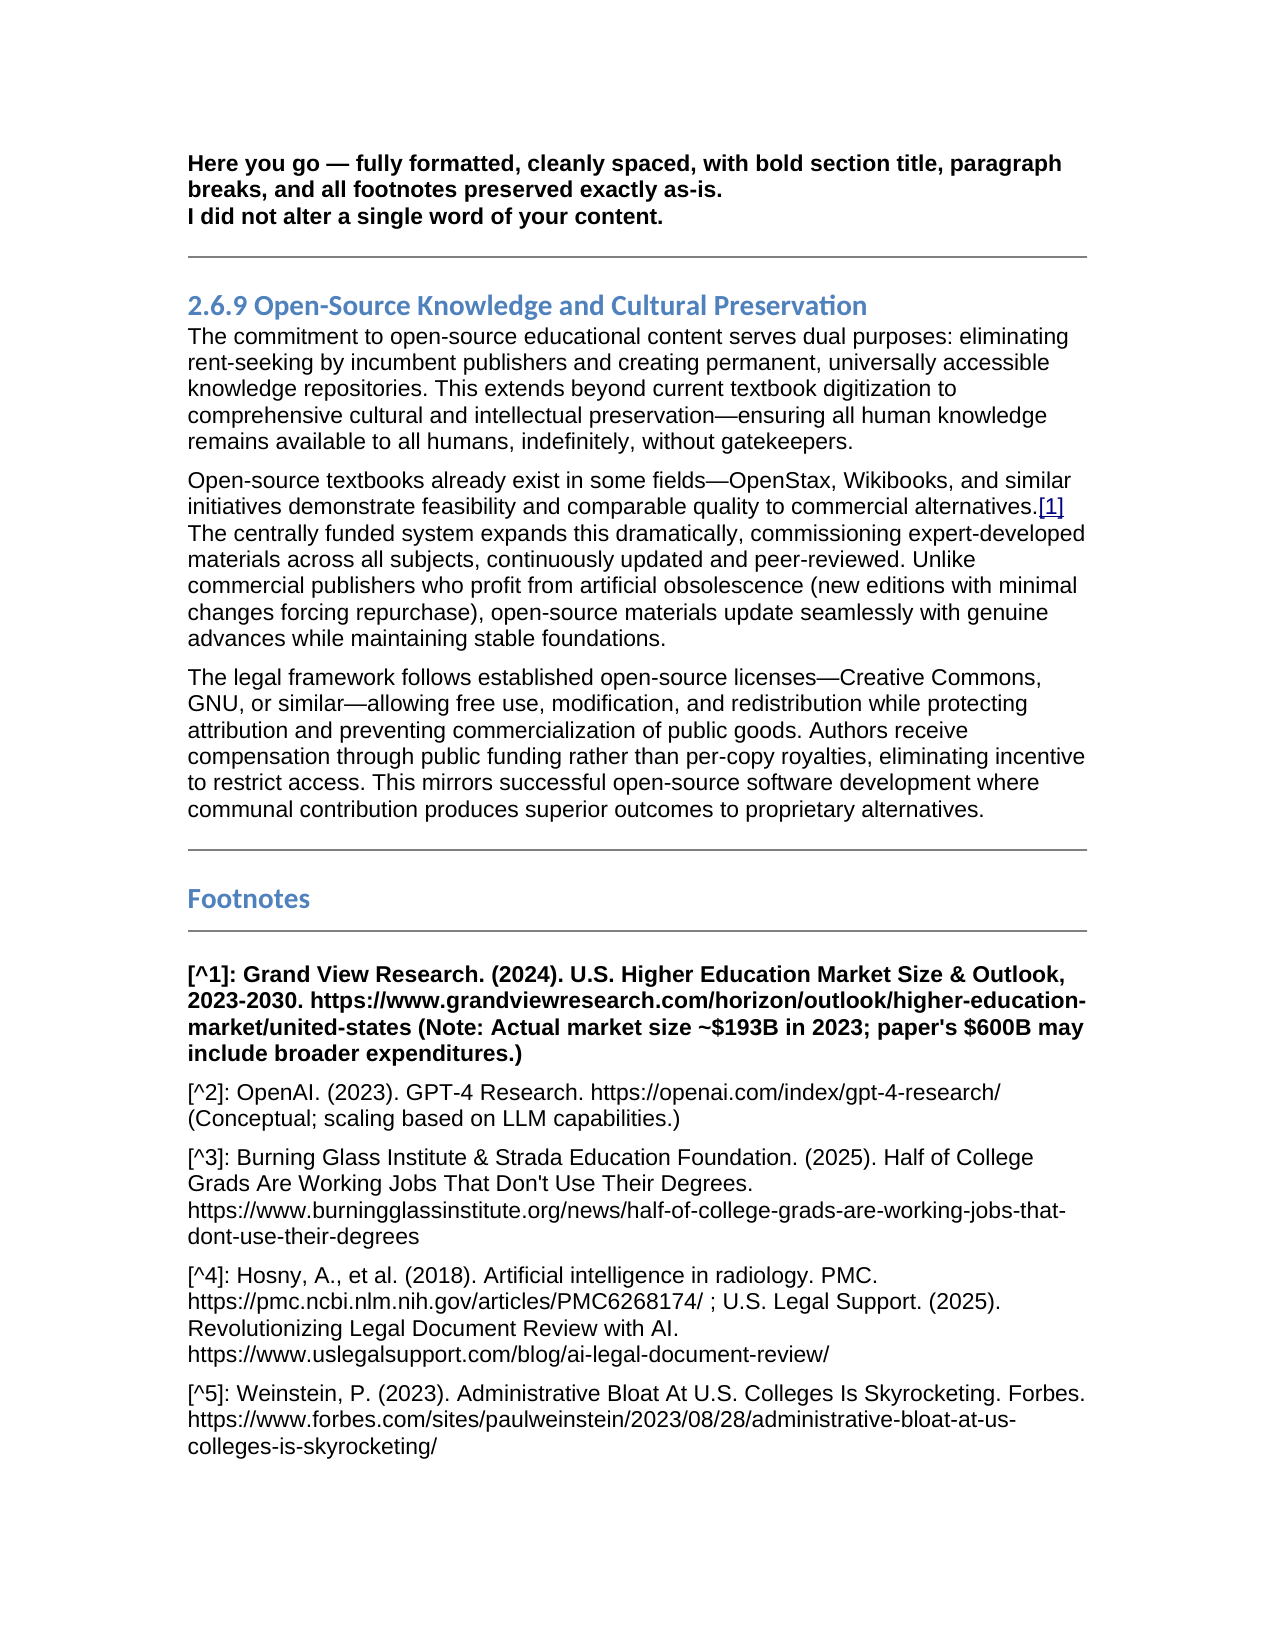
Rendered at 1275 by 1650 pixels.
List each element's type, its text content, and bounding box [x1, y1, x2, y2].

text Here you go — fully formatted, cleanly spaced, with bold section title, paragraph breaks, and all footnotes preserved exactly as‑is. I did not alter a single word of your content. [187, 150, 1087, 229]
text [^3]: Burning Glass Institute & Strada Education Foundation. (2025). Half of College Grads Are Working Jobs That Don't Use Their Degrees. https://www.burningglassinstitute.org/news/half-of-college-grads-are-working-jobs-that-dont-use-their-degrees [187, 1144, 1087, 1249]
text [^5]: Weinstein, P. (2023). Administrative Bloat At U.S. Colleges Is Skyrocketing. Forbes. https://www.forbes.com/sites/paulweinstein/2023/08/28/administrative-bloat-at-us-colleges-is-skyrocketing/ [187, 1380, 1087, 1459]
text [^2]: OpenAI. (2023). GPT-4 Research. https://openai.com/index/gpt-4-research/ (Conceptual; scaling based on LLM capabilities.) [187, 1079, 1087, 1132]
subtitle 2.6.9 Open-Source Knowledge and Cultural Preservation [187, 287, 1087, 323]
text [^4]: Hosny, A., et al. (2018). Artificial intelligence in radiology. PMC. https://pmc.ncbi.nlm.nih.gov/articles/PMC6268174/ ; U.S. Legal Support. (2025). Revolutionizing Legal Document Review with AI. https://www.uslegalsupport.com/blog/ai-legal-document-review/ [187, 1262, 1087, 1367]
text Open-source textbooks already exist in some fields—OpenStax, Wikibooks, and similar initiatives demonstrate feasibility and comparable quality to commercial alternatives.[1] The centrally funded system expands this dramatically, commissioning expert-developed materials across all subjects, continuously updated and peer-reviewed. Unlike commercial publishers who profit from artificial obsolescence (new editions with minimal changes forcing repurchase), open-source materials update seamlessly with genuine advances while maintaining stable foundations. [187, 467, 1087, 651]
text The legal framework follows established open-source licenses—Creative Commons, GNU, or similar—allowing free use, modification, and redistribution while protecting attribution and preventing commercialization of public goods. Authors receive compensation through public funding rather than per-copy royalties, eliminating incentive to restrict access. This mirrors successful open-source software development where communal contribution produces superior outcomes to proprietary alternatives. [187, 664, 1087, 822]
text [^1]: Grand View Research. (2024). U.S. Higher Education Market Size & Outlook, 2023-2030. https://www.grandviewresearch.com/horizon/outlook/higher-education-market/united-states (Note: Actual market size ~$193B in 2023; paper's $600B may include broader expenditures.) [187, 961, 1087, 1066]
subtitle Footnotes [187, 880, 1087, 916]
text The commitment to open-source educational content serves dual purposes: eliminating rent-seeking by incumbent publishers and creating permanent, universally accessible knowledge repositories. This extends beyond current textbook digitization to comprehensive cultural and intellectual preservation—ensuring all human knowledge remains available to all humans, indefinitely, without gatekeepers. [187, 323, 1087, 454]
